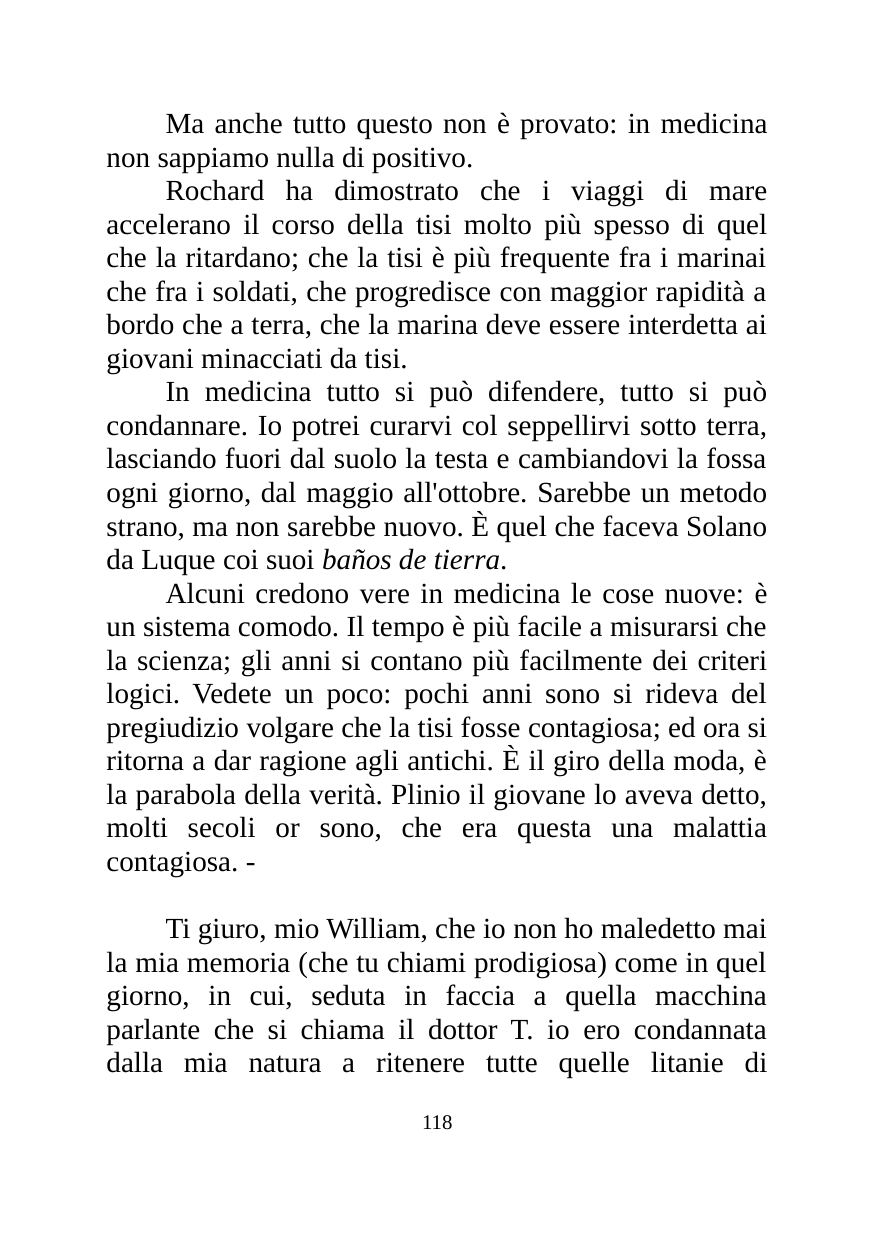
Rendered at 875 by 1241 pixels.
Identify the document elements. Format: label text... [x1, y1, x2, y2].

text In medicina tutto si può difendere, tutto si può condannare. Io potrei curarvi col seppellirvi sotto terra, lasciando fuori dal suolo la testa e cambiandovi la fossa ogni giorno, dal maggio all'ottobre. Sarebbe un metodo strano, ma non sarebbe nuovo. È quel che faceva Solano da Luque coi suoi baños de tierra. [106, 374, 768, 576]
text Ma anche tutto questo non è provato: in medicina non sappiamo nulla di positivo. [106, 106, 768, 173]
text Ti giuro, mio William, che io non ho maledetto mai la mia memoria (che tu chiami prodigiosa) come in quel giorno, in cui, seduta in faccia a quella macchina parlante che si chiama il dottor T. io ero condannata dalla mia natura a ritenere tutte quelle litanie di [106, 911, 768, 1079]
text Alcuni credono vere in medicina le cose nuove: è un sistema comodo. Il tempo è più facile a misurarsi che la scienza; gli anni si contano più facilmente dei criteri logici. Vedete un poco: pochi anni sono si rideva del pregiudizio volgare che la tisi fosse contagiosa; ed ora si ritorna a dar ragione agli antichi. È il giro della moda, è la parabola della verità. Plinio il giovane lo aveva detto, molti secoli or sono, che era questa una malattia contagiosa. - [106, 576, 768, 878]
text Rochard ha dimostrato che i viaggi di mare accelerano il corso della tisi molto più spesso di quel che la ritardano; che la tisi è più frequente fra i marinai che fra i soldati, che progredisce con maggior rapidità a bordo che a terra, che la marina deve essere interdetta ai giovani minacciati da tisi. [106, 173, 768, 374]
